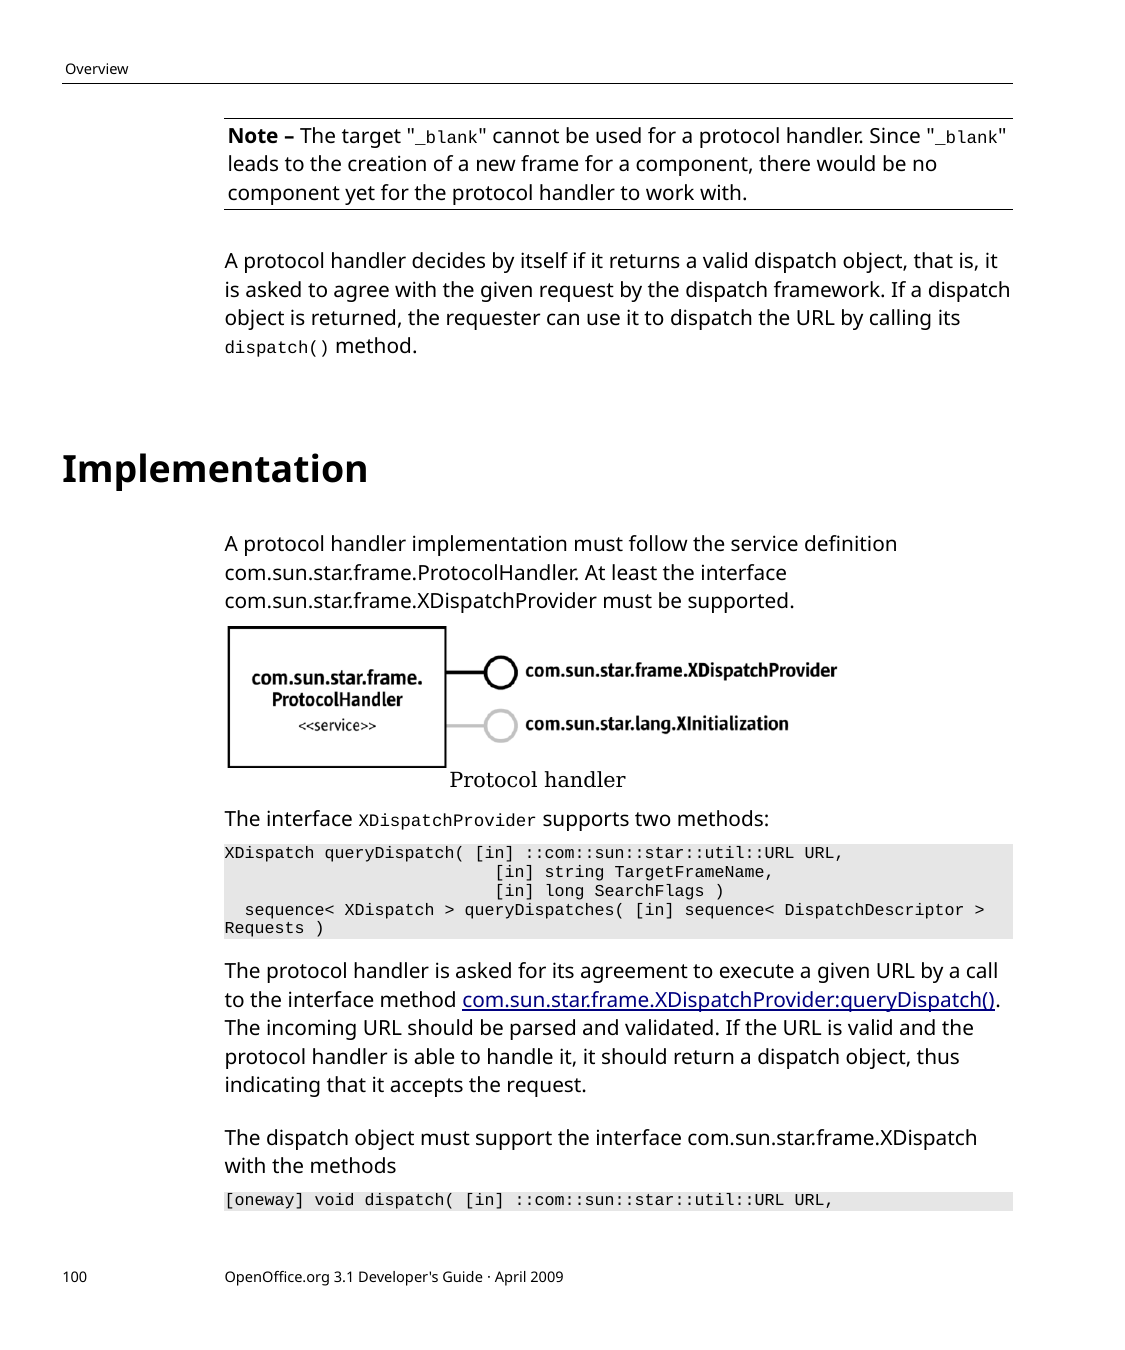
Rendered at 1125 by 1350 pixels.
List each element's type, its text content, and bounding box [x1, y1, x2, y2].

text A protocol handler implementation must follow the service definition com.sun.star.frame.ProtocolHandler. At least the interface com.sun.star.frame.XDispatchProvider must be supported. [224, 529, 1013, 615]
list The target "_blank" cannot be used for a protocol handler. Since "_blank" leads to the creation of a new frame for a component, there would be no component yet for the protocol handler to work with. [224, 119, 1013, 209]
text The interface XDispatchProvider supports two methods: [224, 804, 1013, 832]
subtitle Implementation [62, 443, 1013, 494]
text Protocol handler [62, 768, 1013, 792]
picture [227, 626, 848, 768]
text The dispatch object must support the interface com.sun.star.frame.XDispatch with the methods [224, 1123, 1013, 1180]
text A protocol handler decides by itself if it returns a valid dispatch object, that is, it is asked to agree with the given request by the dispatch framework. If a dispatch object is returned, the requester can use it to dispatch the URL by calling its dispatch() method. [224, 246, 1013, 360]
text The protocol handler is asked for its agreement to execute a given URL by a call to the interface method com.sun.star.frame.XDispatchProvider:queryDispatch(). The incoming URL should be parsed and validated. If the URL is valid and the protocol handler is able to handle it, it should return a dispatch object, thus indicating that it accepts the request. [224, 957, 1013, 1099]
text [oneway] void dispatch( [in] ::com::sun::star::util::URL URL, [224, 1192, 1013, 1211]
text XDispatch queryDispatch( [in] ::com::sun::star::util::URL URL, [in] string TargetFrameName, [in] long SearchFlags ) sequence< XDispatch > queryDispatches( [in] sequence< DispatchDescriptor > Requests ) [224, 844, 1013, 939]
